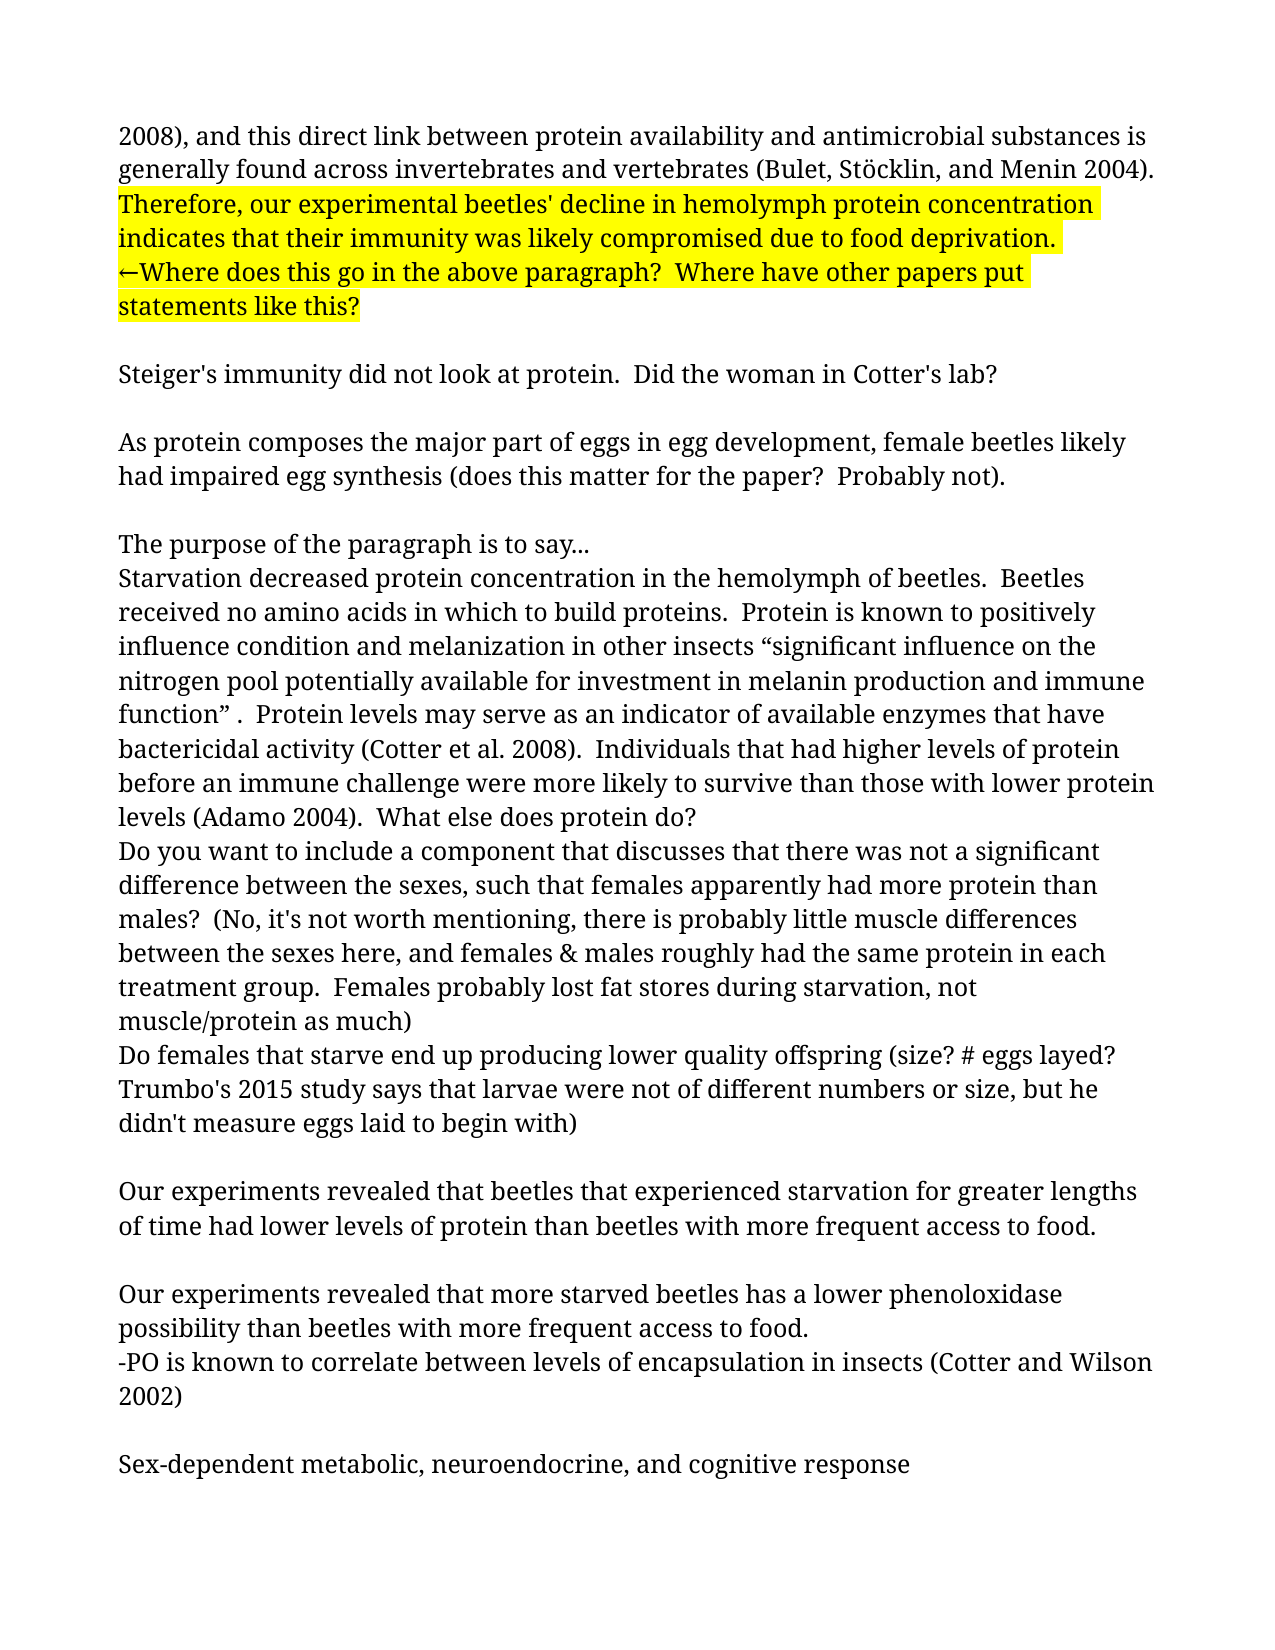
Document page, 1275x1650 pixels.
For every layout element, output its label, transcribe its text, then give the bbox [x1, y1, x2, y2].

text Sex-dependent metabolic, neuroendocrine, and cognitive response [118, 1447, 1157, 1481]
text 2008), and this direct link between protein availability and antimicrobial substances is generally found across invertebrates and vertebrates (Bulet, Stöcklin, and Menin 2004). [118, 118, 1157, 186]
text Our experiments revealed that beetles that experienced starvation for greater lengths of time had lower levels of protein than beetles with more frequent access to food. [118, 1174, 1157, 1242]
text The purpose of the paragraph is to say... [118, 527, 1157, 561]
text Starvation decreased protein concentration in the hemolymph of beetles. Beetles received no amino acids in which to build proteins. Protein is known to positively influence condition and melanization in other insects “significant influence on the nitrogen pool potentially available for investment in melanin production and immune function” . Protein levels may serve as an indicator of available enzymes that have bactericidal activity (Cotter et al. 2008). Individuals that had higher levels of protein before an immune challenge were more likely to survive than those with lower protein levels (Adamo 2004). What else does protein do? [118, 561, 1157, 833]
text Steiger's immunity did not look at protein. Did the woman in Cotter's lab? [118, 357, 1157, 391]
text Do females that starve end up producing lower quality offspring (size? # eggs layed? Trumbo's 2015 study says that larvae were not of different numbers or size, but he didn't measure eggs laid to begin with) [118, 1038, 1157, 1140]
text As protein composes the major part of eggs in egg development, female beetles likely had impaired egg synthesis (does this matter for the paper? Probably not). [118, 425, 1157, 493]
text Our experiments revealed that more starved beetles has a lower phenoloxidase possibility than beetles with more frequent access to food. [118, 1276, 1157, 1344]
text Do you want to include a component that discusses that there was not a significant difference between the sexes, such that females apparently had more protein than males? (No, it's not worth mentioning, there is probably little muscle differences between the sexes here, and females & males roughly had the same protein in each treatment group. Females probably lost fat stores during starvation, not muscle/protein as much) [118, 833, 1157, 1038]
text -PO is known to correlate between levels of encapsulation in insects (Cotter and Wilson 2002) [118, 1344, 1157, 1412]
text Therefore, our experimental beetles' decline in hemolymph protein concentration indicates that their immunity was likely compromised due to food deprivation. ←Where does this go in the above paragraph? Where have other papers put statements like this? [118, 186, 1157, 322]
